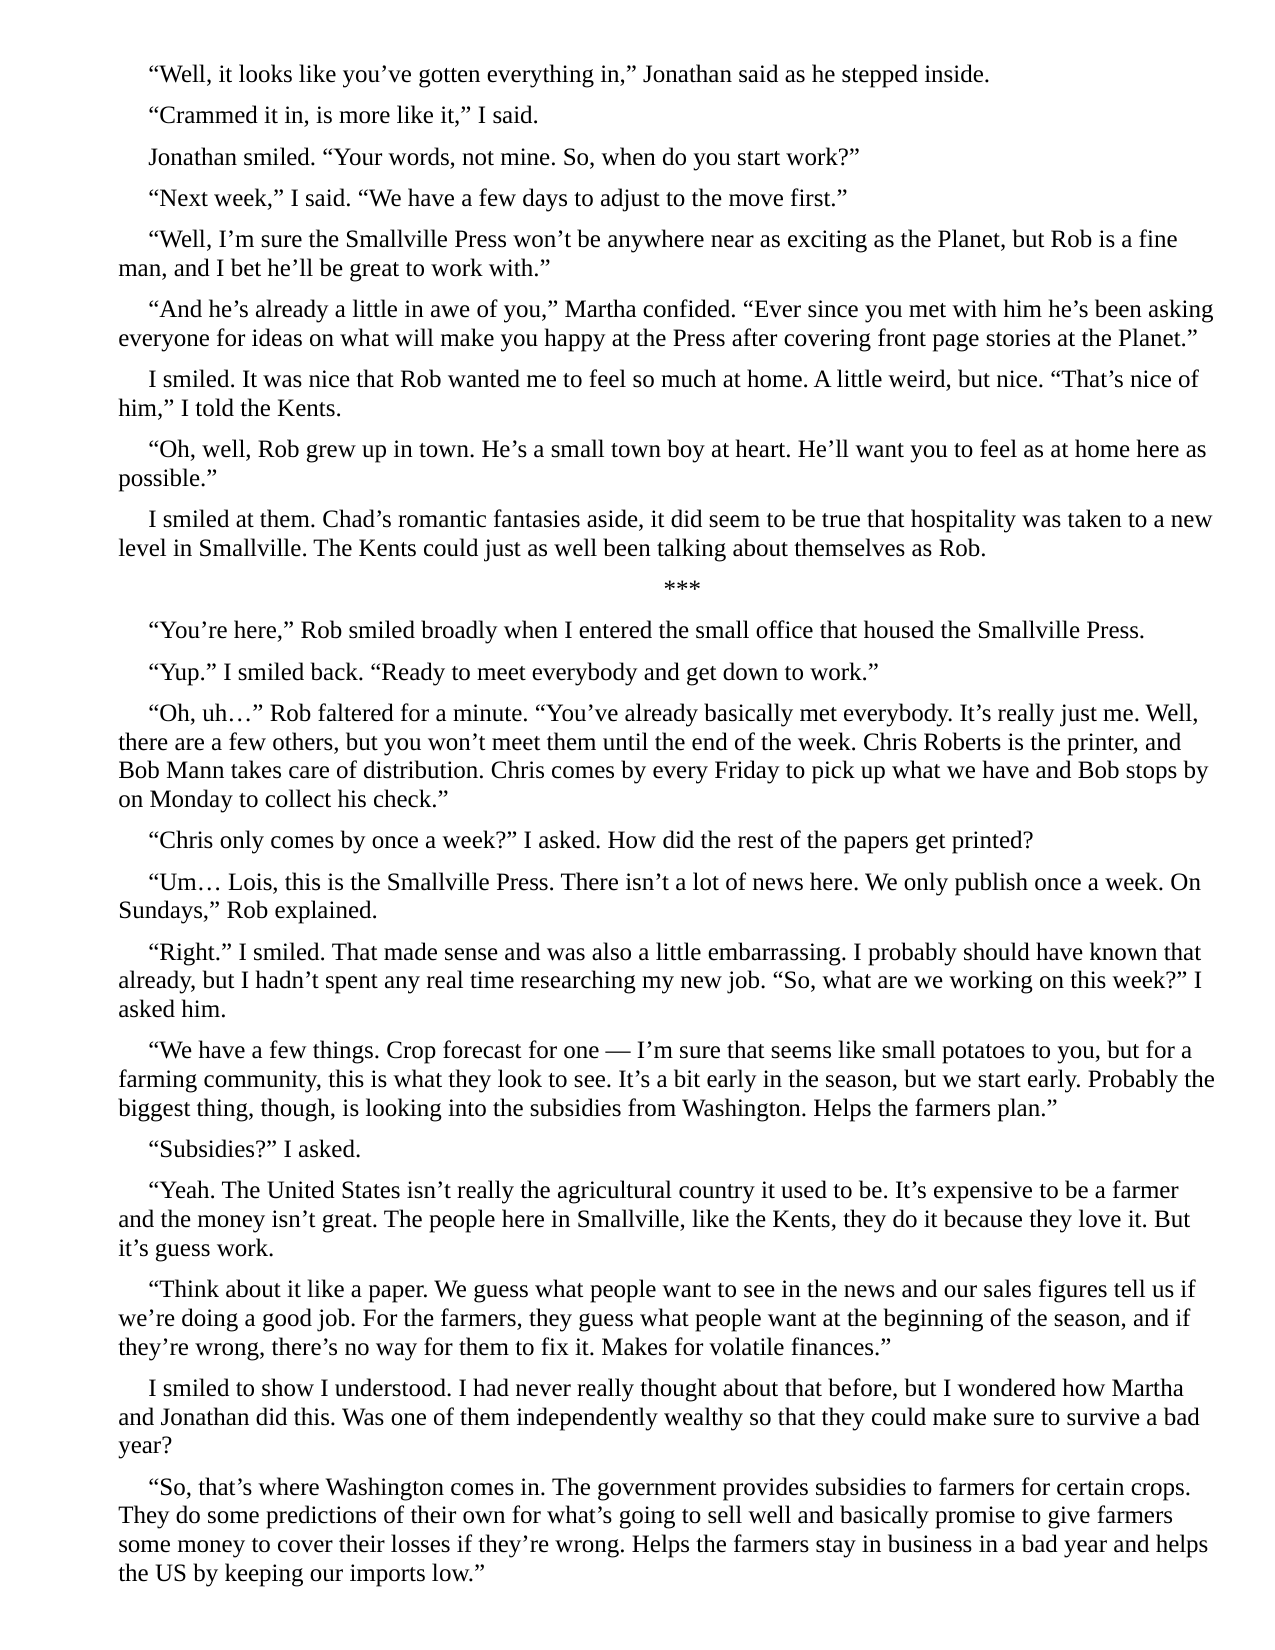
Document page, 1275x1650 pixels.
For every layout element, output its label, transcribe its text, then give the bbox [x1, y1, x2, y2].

text “Think about it like a paper. We guess what people want to see in the news and our sales figures tell us if we’re doing a good job. For the farmers, they guess what people want at the beginning of the season, and if they’re wrong, there’s no way for them to fix it. Makes for volatile finances.” [118, 1274, 1216, 1360]
text “Chris only comes by once a week?” I asked. How did the rest of the papers get printed? [118, 825, 1216, 854]
text “Well, I’m sure the Smallville Press won’t be anywhere near as exciting as the Planet, but Rob is a fine man, and I bet he’ll be great to work with.” [118, 224, 1216, 282]
text “Yup.” I smiled back. “Ready to meet everybody and get down to work.” [118, 657, 1216, 685]
text I smiled. It was nice that Rob wanted me to feel so much at home. A little weird, but nice. “That’s nice of him,” I told the Kents. [118, 364, 1216, 422]
text *** [118, 574, 1216, 603]
text “You’re here,” Rob smiled broadly when I entered the small office that housed the Smallville Press. [118, 615, 1216, 644]
text “So, that’s where Washington comes in. The government provides subsidies to farmers for certain crops. They do some predictions of their own for what’s going to sell well and basically promise to give farmers some money to cover their losses if they’re wrong. Helps the farmers stay in business in a bad year and helps the US by keeping our imports low.” [118, 1472, 1216, 1587]
text “Oh, well, Rob grew up in town. He’s a small town boy at heart. He’ll want you to feel as at home here as possible.” [118, 434, 1216, 492]
text Jonathan smiled. “Your words, not mine. So, when do you start work?” [118, 142, 1216, 170]
text “Crammed it in, is more like it,” I said. [118, 100, 1216, 129]
text “Right.” I smiled. That made sense and was also a little embarrassing. I probably should have known that already, but I hadn’t spent any real time researching my new job. “So, what are we working on this week?” I asked him. [118, 937, 1216, 1023]
text “Well, it looks like you’ve gotten everything in,” Jonathan said as he stepped inside. [118, 59, 1216, 88]
text “Next week,” I said. “We have a few days to adjust to the move first.” [118, 183, 1216, 212]
text I smiled to show I understood. I had never really thought about that before, but I wondered how Martha and Jonathan did this. Was one of them independently wealthy so that they could make sure to survive a bad year? [118, 1373, 1216, 1459]
text “We have a few things. Crop forecast for one — I’m sure that seems like small potatoes to you, but for a farming community, this is what they look to see. It’s a bit early in the season, but we start early. Probably the biggest thing, though, is looking into the subsidies from Washington. Helps the farmers plan.” [118, 1035, 1216, 1122]
text “Um… Lois, this is the Smallville Press. There isn’t a lot of news here. We only publish once a week. On Sundays,” Rob explained. [118, 867, 1216, 924]
text I smiled at them. Chad’s romantic fantasies aside, it did seem to be true that hospitality was taken to a new level in Smallville. The Kents could just as well been talking about themselves as Rob. [118, 504, 1216, 562]
text “Subsidies?” I asked. [118, 1134, 1216, 1163]
text “And he’s already a little in awe of you,” Martha confided. “Ever since you met with him he’s been asking everyone for ideas on what will make you happy at the Press after covering front page stories at the Planet.” [118, 294, 1216, 352]
text “Yeah. The United States isn’t really the agricultural country it used to be. It’s expensive to be a farmer and the money isn’t great. The people here in Smallville, like the Kents, they do it because they love it. But it’s guess work. [118, 1175, 1216, 1262]
text “Oh, uh…” Rob faltered for a minute. “You’ve already basically met everybody. It’s really just me. Well, there are a few others, but you won’t meet them until the end of the week. Chris Roberts is the printer, and Bob Mann takes care of distribution. Chris comes by every Friday to pick up what we have and Bob stops by on Monday to collect his check.” [118, 698, 1216, 813]
